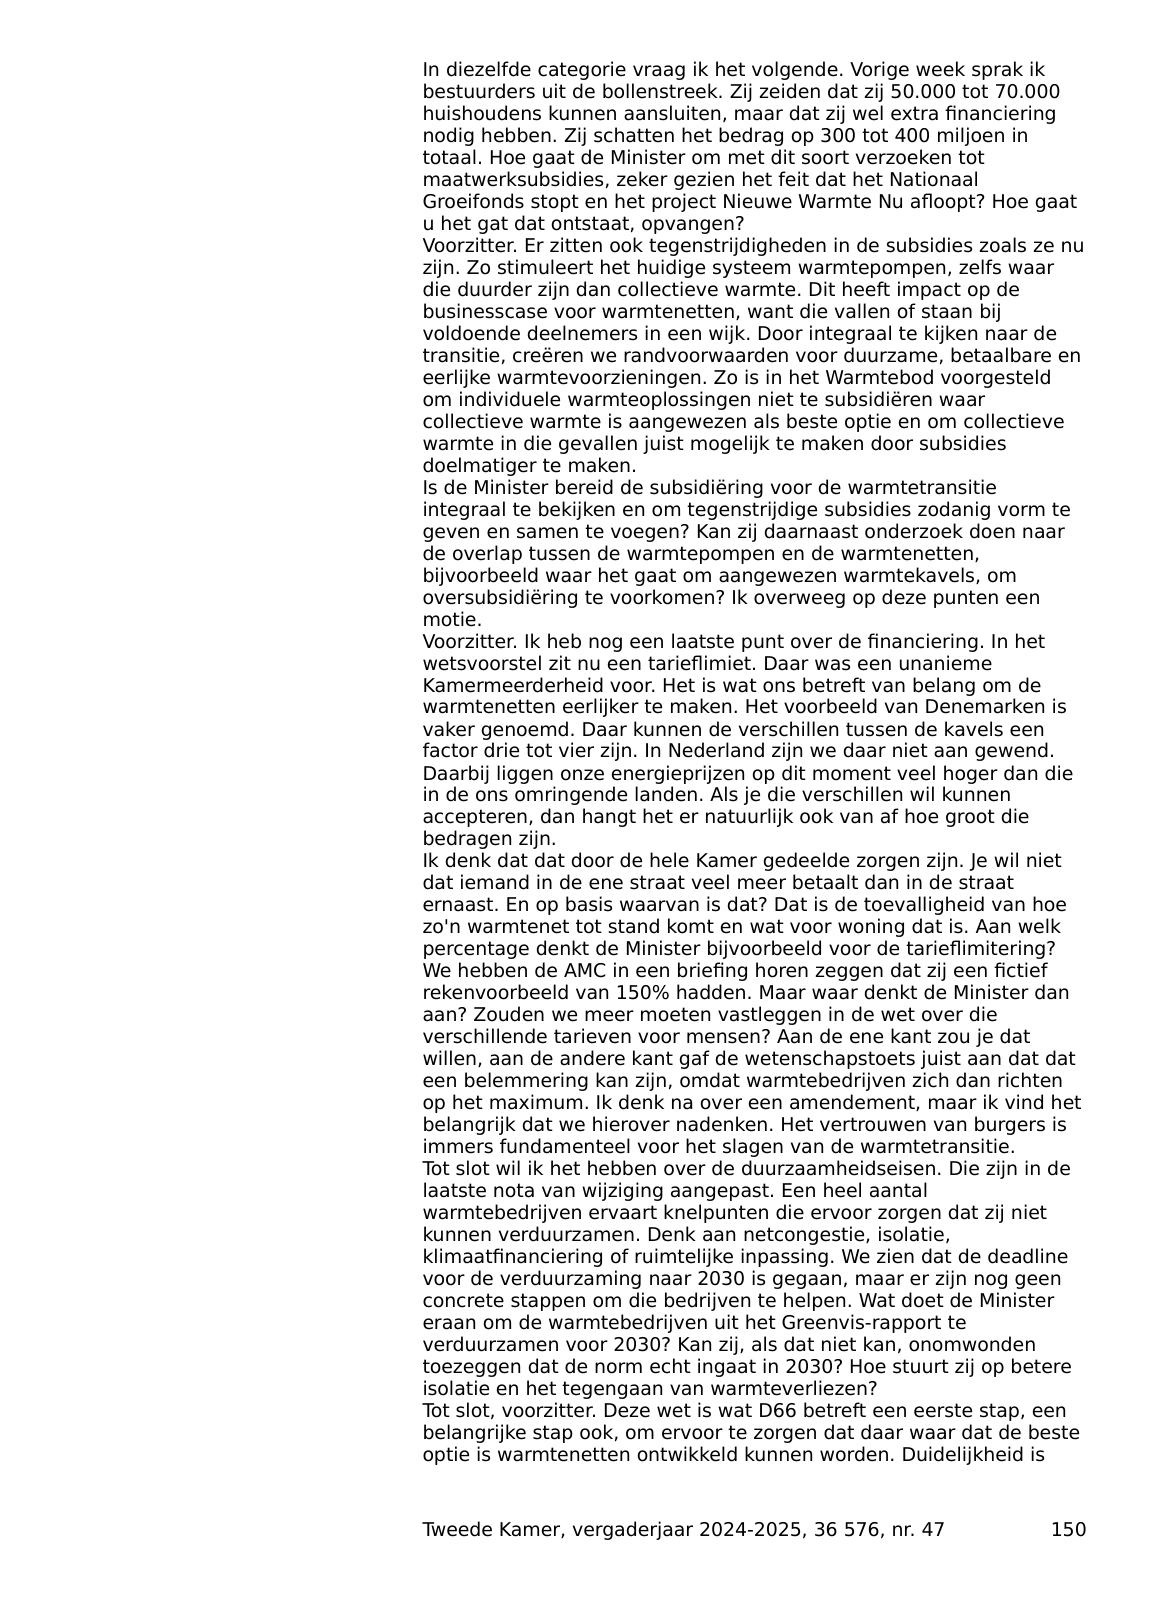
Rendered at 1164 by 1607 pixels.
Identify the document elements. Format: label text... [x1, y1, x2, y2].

text In diezelfde categorie vraag ik het volgende. Vorige week sprak ik bestuurders uit de bollenstreek. Zij zeiden dat zij 50.000 tot 70.000 huishoudens kunnen aansluiten, maar dat zij wel extra financiering nodig hebben. Zij schatten het bedrag op 300 tot 400 miljoen in totaal. Hoe gaat de Minister om met dit soort verzoeken tot maatwerksubsidies, zeker gezien het feit dat het Nationaal Groeifonds stopt en het project Nieuwe Warmte Nu afloopt? Hoe gaat u het gat dat ontstaat, opvangen? [422, 59, 1087, 235]
text Voorzitter. Er zitten ook tegenstrijdigheden in de subsidies zoals ze nu zijn. Zo stimuleert het huidige systeem warmtepompen, zelfs waar die duurder zijn dan collectieve warmte. Dit heeft impact op de businesscase voor warmtenetten, want die vallen of staan bij voldoende deelnemers in een wijk. Door integraal te kijken naar de transitie, creëren we randvoorwaarden voor duurzame, betaalbare en eerlijke warmtevoorzieningen. Zo is in het Warmtebod voorgesteld om individuele warmteoplossingen niet te subsidiëren waar collectieve warmte is aangewezen als beste optie en om collectieve warmte in die gevallen juist mogelijk te maken door subsidies doelmatiger te maken. [422, 235, 1087, 477]
text Is de Minister bereid de subsidiëring voor de warmtetransitie integraal te bekijken en om tegenstrijdige subsidies zodanig vorm te geven en samen te voegen? Kan zij daarnaast onderzoek doen naar de overlap tussen de warmtepompen en de warmtenetten, bijvoorbeeld waar het gaat om aangewezen warmtekavels, om oversubsidiëring te voorkomen? Ik overweeg op deze punten een motie. [422, 477, 1087, 631]
text Tot slot, voorzitter. Deze wet is wat D66 betreft een eerste stap, een belangrijke stap ook, om ervoor te zorgen dat daar waar dat de beste optie is warmtenetten ontwikkeld kunnen worden. Duidelijkheid is [422, 1400, 1087, 1466]
text Voorzitter. Ik heb nog een laatste punt over de financiering. In het wetsvoorstel zit nu een tarieflimiet. Daar was een unanieme Kamermeerderheid voor. Het is wat ons betreft van belang om de warmtenetten eerlijker te maken. Het voorbeeld van Denemarken is vaker genoemd. Daar kunnen de verschillen tussen de kavels een factor drie tot vier zijn. In Nederland zijn we daar niet aan gewend. Daarbij liggen onze energieprijzen op dit moment veel hoger dan die in de ons omringende landen. Als je die verschillen wil kunnen accepteren, dan hangt het er natuurlijk ook van af hoe groot die bedragen zijn. [422, 631, 1087, 850]
text Tot slot wil ik het hebben over de duurzaamheidseisen. Die zijn in de laatste nota van wijziging aangepast. Een heel aantal warmtebedrijven ervaart knelpunten die ervoor zorgen dat zij niet kunnen verduurzamen. Denk aan netcongestie, isolatie, klimaatfinanciering of ruimtelijke inpassing. We zien dat de deadline voor de verduurzaming naar 2030 is gegaan, maar er zijn nog geen concrete stappen om die bedrijven te helpen. Wat doet de Minister eraan om de warmtebedrijven uit het Greenvis-rapport te verduurzamen voor 2030? Kan zij, als dat niet kan, onomwonden toezeggen dat de norm echt ingaat in 2030? Hoe stuurt zij op betere isolatie en het tegengaan van warmteverliezen? [422, 1158, 1087, 1400]
text Ik denk dat dat door de hele Kamer gedeelde zorgen zijn. Je wil niet dat iemand in de ene straat veel meer betaalt dan in de straat ernaast. En op basis waarvan is dat? Dat is de toevalligheid van hoe zo'n warmtenet tot stand komt en wat voor woning dat is. Aan welk percentage denkt de Minister bijvoorbeeld voor de tarieflimitering? We hebben de AMC in een briefing horen zeggen dat zij een fictief rekenvoorbeeld van 150% hadden. Maar waar denkt de Minister dan aan? Zouden we meer moeten vastleggen in de wet over die verschillende tarieven voor mensen? Aan de ene kant zou je dat willen, aan de andere kant gaf de wetenschapstoets juist aan dat dat een belemmering kan zijn, omdat warmtebedrijven zich dan richten op het maximum. Ik denk na over een amendement, maar ik vind het belangrijk dat we hierover nadenken. Het vertrouwen van burgers is immers fundamenteel voor het slagen van de warmtetransitie. [422, 850, 1087, 1158]
